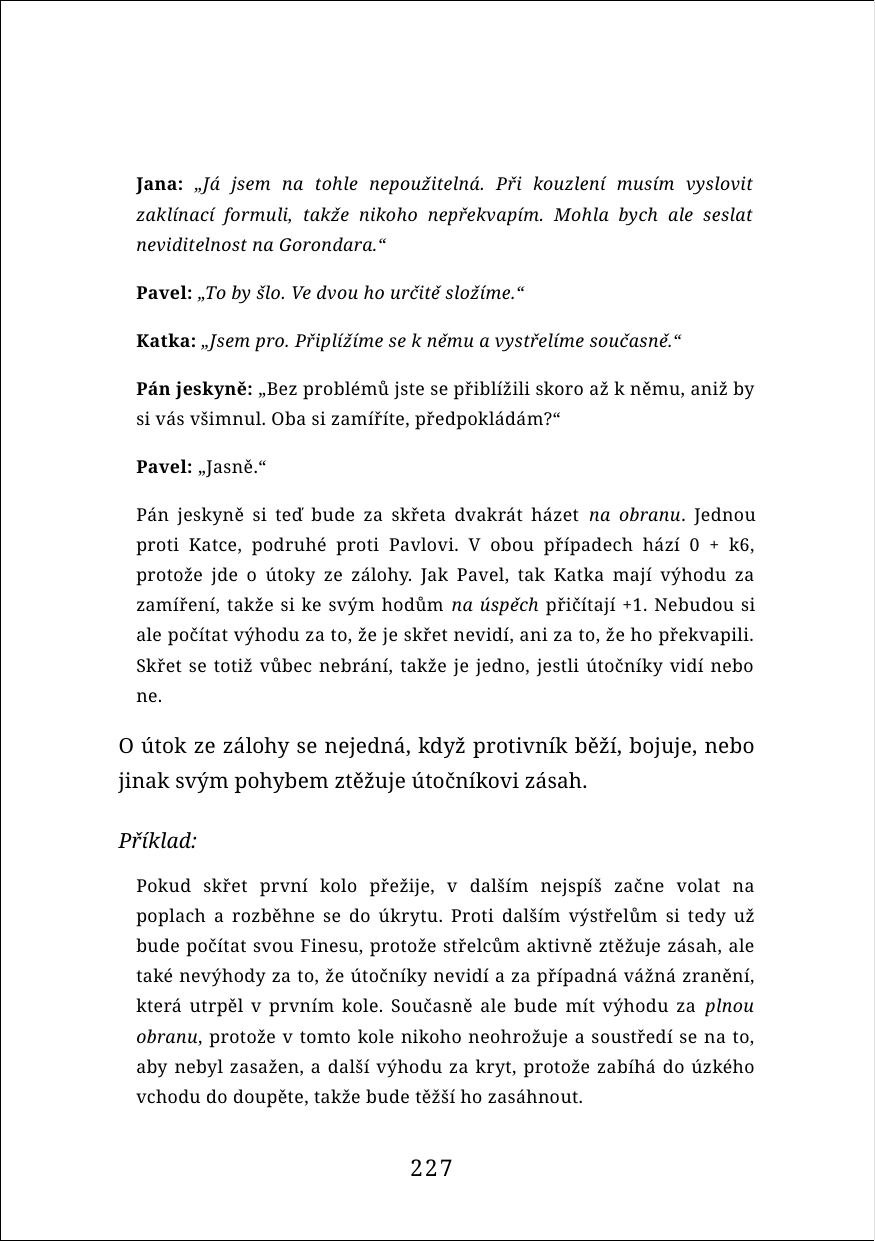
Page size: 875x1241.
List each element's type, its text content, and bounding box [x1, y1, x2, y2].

text O útok ze zálohy se nejedná, když protivník běží, bojuje, nebo jinak svým pohybem ztěžuje útočníkovi zásah. [118, 731, 756, 795]
text Pán jeskyně: „Bez problémů jste se přiblížili skoro až k němu, aniž by si vás všimnul. Oba si zamíříte, předpokládám?“ [136, 376, 756, 430]
text Pokud skřet první kolo přežije, v dalším nejspíš začne volat na poplach a rozběhne se do úkrytu. Proti dalším výstřelům si tedy už bude počítat svou Finesu, protože střelcům aktivně ztěžuje zásah, ale také nevýhody za to, že útočníky nevidí a za případná vážná zranění, která utrpěl v prvním kole. Současně ale bude mít výhodu za plnou obranu, protože v tomto kole nikoho neohrožuje a soustředí se na to, aby nebyl zasažen, a další výhodu za kryt, protože zabíhá do úzkého vchodu do doupěte, takže bude těžší ho zasáhnout. [136, 873, 756, 1109]
text Pavel: „To by šlo. Ve dvou ho určitě složíme.“ [136, 280, 756, 304]
text Pavel: „Jasně.“ [136, 454, 756, 478]
text Jana: „Já jsem na tohle nepoužitelná. Při kouzlení musím vyslovit zaklínací formuli, takže nikoho nepřekvapím. Mohla bych ale seslat neviditelnost na Gorondara.“ [136, 172, 756, 256]
text Pán jeskyně si teď bude za skřeta dvakrát házet na obranu. Jednou proti Katce, podruhé proti Pavlovi. V obou případech hází 0 + k6, protože jde o útoky ze zálohy. Jak Pavel, tak Katka mají výhodu za zamíření, takže si ke svým hodům na úspěch přičítají +1. Nebudou si ale počítat výhodu za to, že je skřet nevidí, ani za to, že ho překvapili. Skřet se totiž vůbec nebrání, takže je jedno, jestli útočníky vidí nebo ne. [136, 502, 756, 707]
text Příklad: [118, 826, 756, 854]
text Katka: „Jsem pro. Připlížíme se k němu a vystřelíme současně.“ [136, 328, 756, 352]
